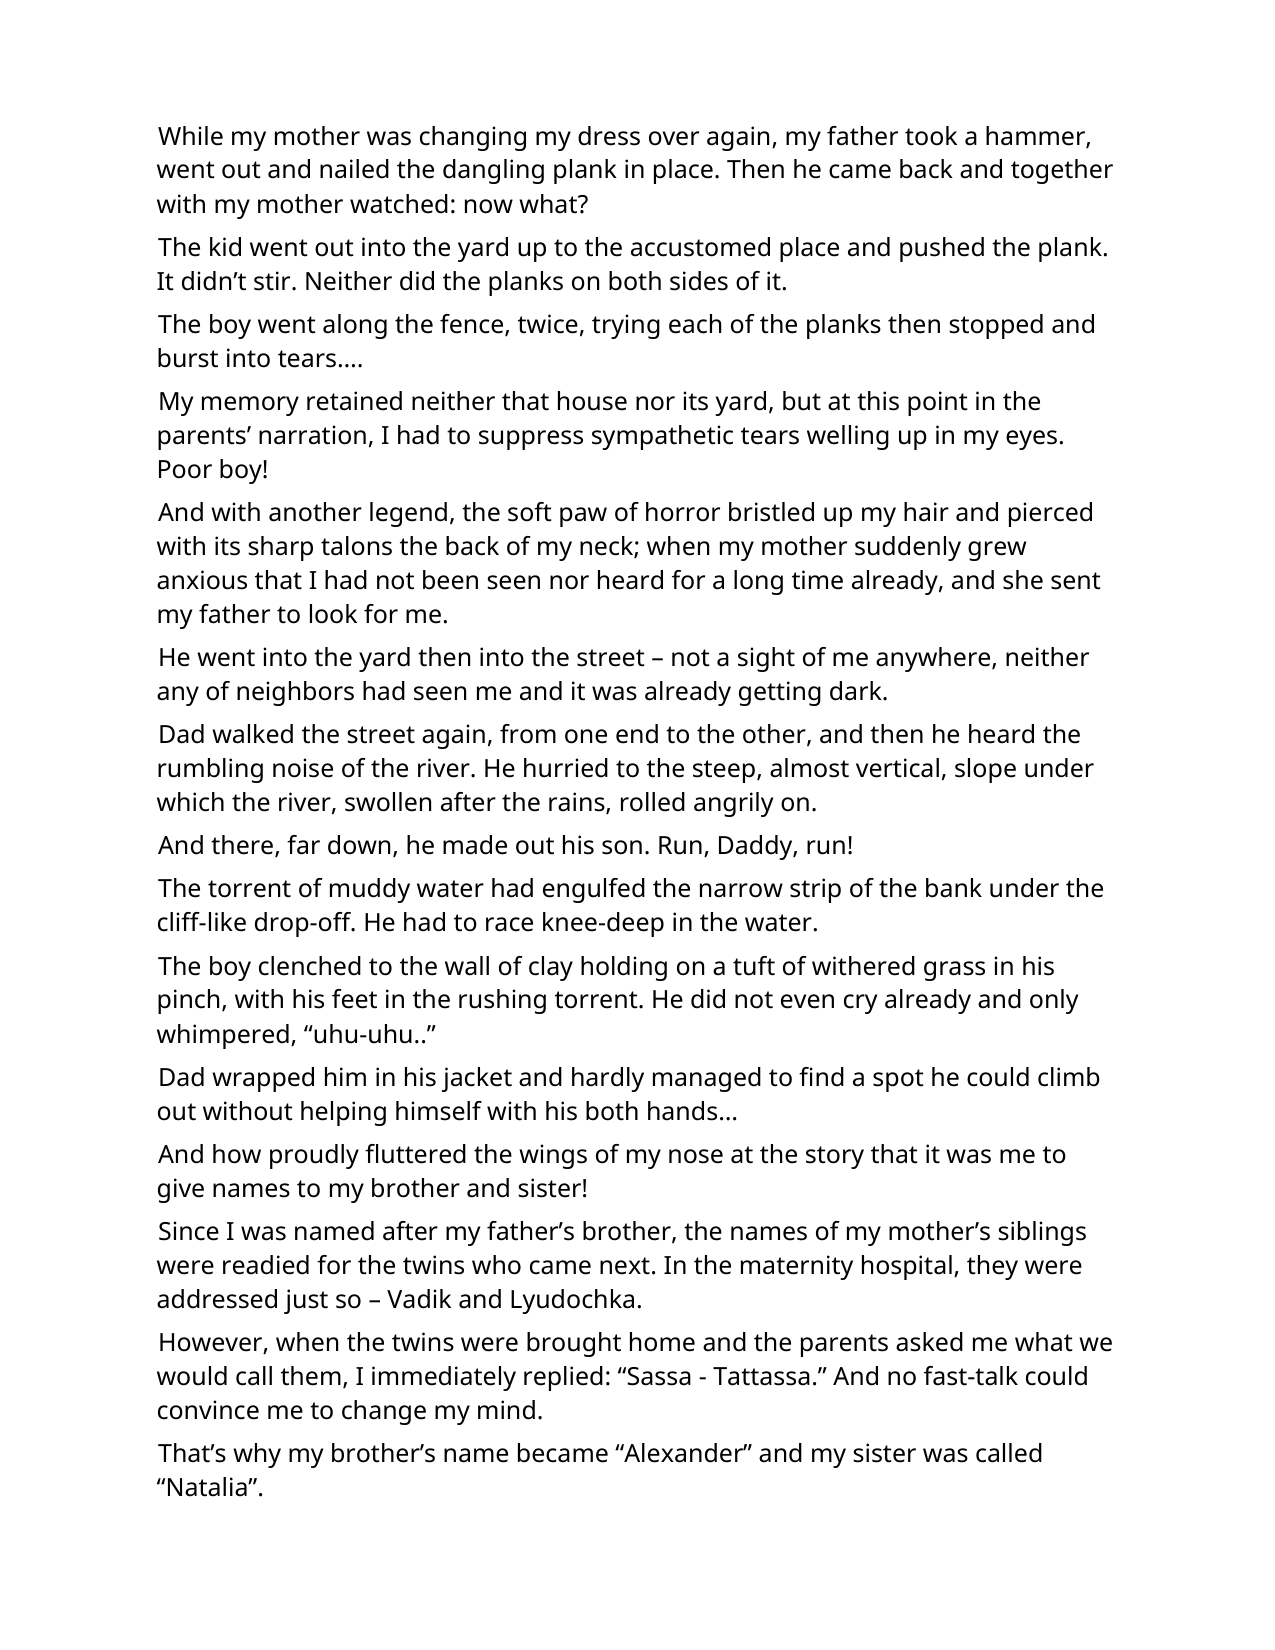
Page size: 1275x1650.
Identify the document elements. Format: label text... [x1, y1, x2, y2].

text That’s why my brother’s name became “Alexander” and my sister was called “Natalia”. [156, 1436, 1118, 1504]
text And there, far down, he made out his son. Run, Daddy, run! [156, 828, 1118, 862]
text Since I was named after my father’s brother, the names of my mother’s siblings were readied for the twins who came next. In the maternity hospital, they were addressed just so – Vadik and Lyudochka. [156, 1213, 1118, 1316]
text The boy went along the fence, twice, trying each of the planks then stopped and burst into tears…. [156, 306, 1118, 374]
text Dad wrapped him in his jacket and hardly managed to find a spot he could climb out without helping himself with his both hands… [156, 1059, 1118, 1127]
text The kid went out into the yard up to the accustomed place and pushed the plank. It didn’t stir. Neither did the planks on both sides of it. [156, 229, 1118, 297]
text The boy clenched to the wall of clay holding on a tuft of withered grass in his pinch, with his feet in the rushing torrent. He did not even cry already and only whimpered, “uhu-uhu..” [156, 948, 1118, 1050]
text However, when the twins were brought home and the parents asked me what we would call them, I immediately replied: “Sassa - Tattassa.” And no fast-talk could convince me to change my mind. [156, 1324, 1118, 1427]
text He went into the yard then into the street – not a sight of me anywhere, neither any of neighbors had seen me and it was already getting dark. [156, 640, 1118, 708]
text Dad walked the street again, from one end to the other, and then he heard the rumbling noise of the river. He hurried to the steep, almost vertical, slope under which the river, swollen after the rains, rolled angrily on. [156, 717, 1118, 819]
text And with another legend, the soft paw of horror bristled up my hair and pierced with its sharp talons the back of my neck; when my mother suddenly grew anxious that I had not been seen nor heard for a long time already, and she sent my father to look for me. [156, 494, 1118, 631]
text My memory retained neither that house nor its yard, but at this point in the parents’ narration, I had to suppress sympathetic tears welling up in my eyes. Poor boy! [156, 383, 1118, 486]
text The torrent of muddy water had engulfed the narrow strip of the bank under the cliff-like drop-off. He had to race knee-deep in the water. [156, 871, 1118, 939]
text And how proudly fluttered the wings of my nose at the story that it was me to give names to my brother and sister! [156, 1136, 1118, 1204]
text While my mother was changing my dress over again, my father took a hammer, went out and nailed the dangling plank in place. Then he came back and together with my mother watched: now what? [156, 118, 1118, 220]
